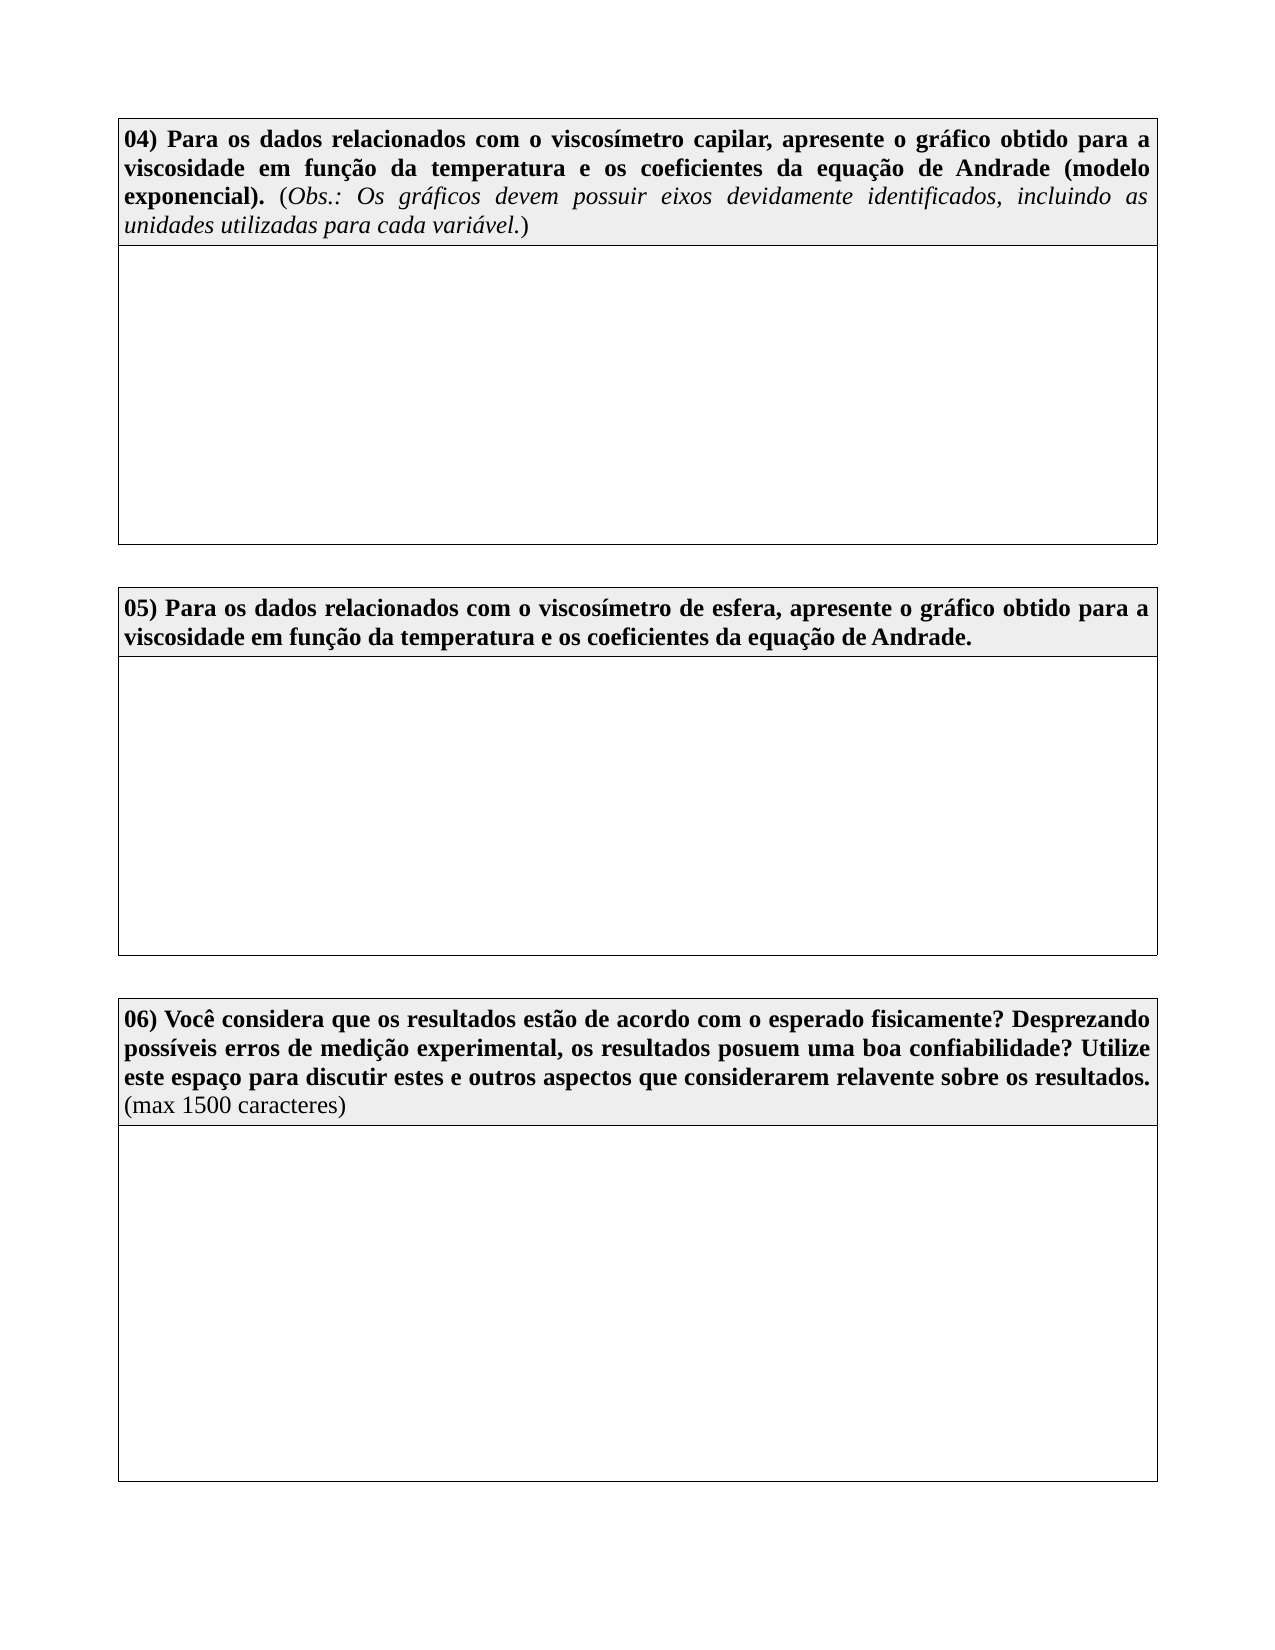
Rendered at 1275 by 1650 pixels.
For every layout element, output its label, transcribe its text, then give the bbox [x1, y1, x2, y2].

table_header 05) Para os dados relacionados com o viscosímetro de esfera, apresente o gráfico obtido para a viscosidade em função da temperatura e os coeficientes da equação de Andrade. [119, 588, 1157, 656]
table_cell [119, 1126, 1157, 1481]
table_cell [119, 246, 1157, 544]
table_cell [119, 657, 1157, 955]
table_header 04) Para os dados relacionados com o viscosímetro capilar, apresente o gráfico obtido para a viscosidade em função da temperatura e os coeficientes da equação de Andrade (modelo exponencial). (Obs.: Os gráficos devem possuir eixos devidamente identificados, incluindo as unidades utilizadas para cada variável.) [119, 119, 1157, 245]
table_header 06) Você considera que os resultados estão de acordo com o esperado fisicamente? Desprezando possíveis erros de medição experimental, os resultados posuem uma boa confiabilidade? Utilize este espaço para discutir estes e outros aspectos que considerarem relavente sobre os resultados. (max 1500 caracteres) [119, 999, 1157, 1125]
